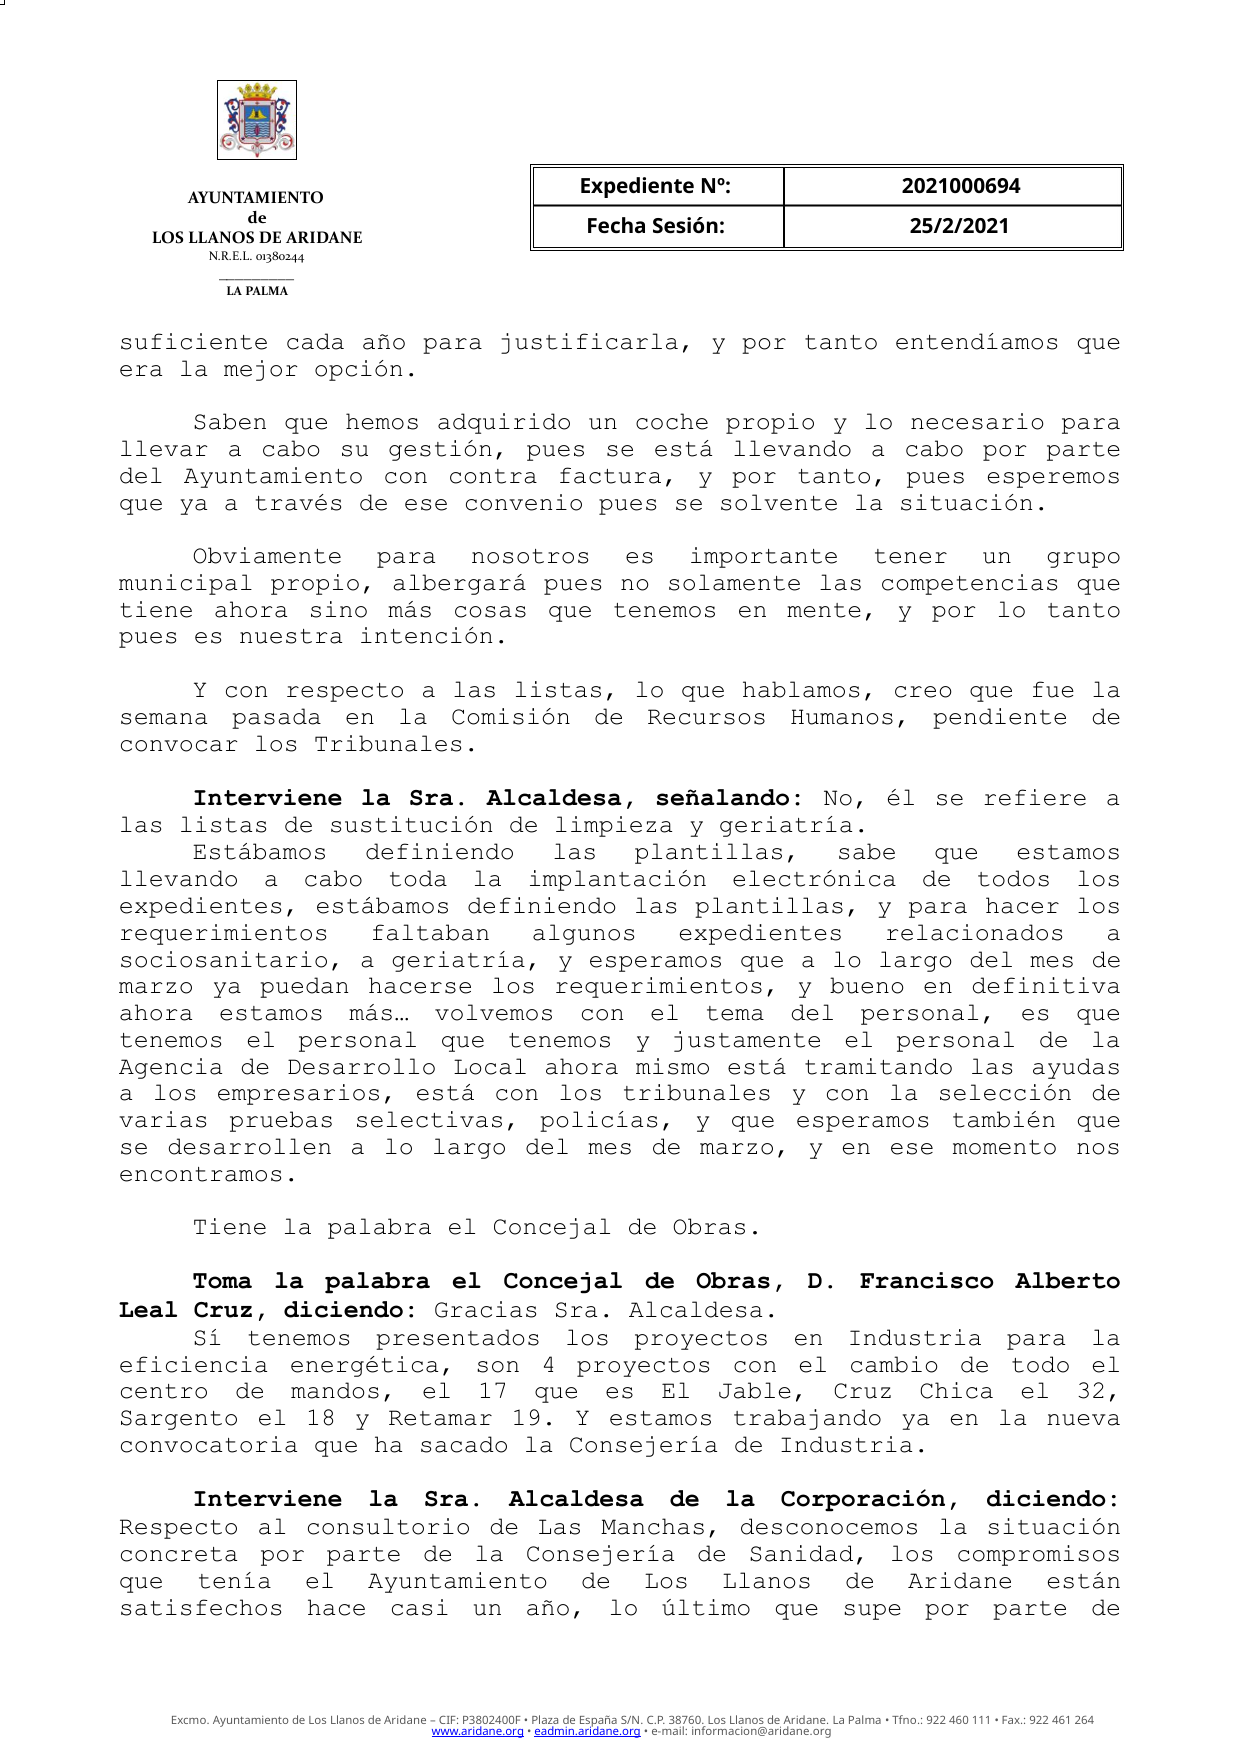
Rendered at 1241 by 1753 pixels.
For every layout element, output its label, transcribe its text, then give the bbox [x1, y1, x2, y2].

text eficiencia energética, son 4 proyectos con el cambio de todo el [119, 1351, 1146, 1377]
text Excmo. Ayuntamiento de Los Llanos de Aridane – CIF: P3802400F • Plaza de España S/N. C.P. 38760. Los Llanos de Aridane. La Palma • Tfno.: 922 460 111 • Fax.: 922 461 264 [171, 1713, 1095, 1727]
picture [218, 81, 296, 159]
text Y con respecto a las listas, lo que hablamos, creo que fue la [192, 674, 1146, 703]
text Expediente Nº: [579, 173, 761, 198]
text Leal Cruz, diciendo: Gracias Sra. Alcaldesa. [119, 1295, 1146, 1323]
text N.R.E.L. 01380244 [208, 250, 327, 262]
text tenemos el personal que tenemos y justamente el personal de la [119, 1026, 1146, 1053]
text del Ayuntamiento con contra factura, y por tanto, pues esperemos [119, 462, 1146, 489]
text Tiene la palabra el Concejal de Obras. [192, 1212, 787, 1240]
text municipal propio, albergará pues no solamente las competencias que [119, 569, 1146, 596]
text convocatoria que ha sacado la Consejería de Industria. [119, 1431, 1146, 1458]
text Saben que hemos adquirido un coche propio y lo necesario para [192, 407, 1146, 435]
text LOS LLANOS DE ARIDANE [152, 230, 387, 247]
text marzo ya puedan hacerse los requerimientos, y bueno en definitiva [119, 972, 1146, 999]
text Fecha Sesión: [586, 214, 761, 239]
text www.aridane.org • eadmin.aridane.org • e-mail: informacion@aridane.org [431, 1724, 834, 1738]
text las listas de sustitución de limpieza y geriatría. [119, 811, 1146, 838]
text que ya a través de ese convenio pues se solvente la situación. [119, 489, 1146, 516]
text se desarrollen a lo largo del mes de marzo, y en ese momento nos [119, 1133, 1146, 1160]
text semana pasada en la Comisión de Recursos Humanos, pendiente de [119, 703, 1146, 730]
text Estábamos definiendo las plantillas, sabe que estamos [192, 837, 1146, 865]
text satisfechos hace casi un año, lo último que supe por parte de [119, 1593, 1146, 1620]
text Sí tenemos presentados los proyectos en Industria para la [192, 1323, 1146, 1351]
text expedientes, estábamos definiendo las plantillas, y para hacer los [119, 892, 1146, 919]
text concreta por parte de la Consejería de Sanidad, los compromisos [119, 1540, 1146, 1567]
text de [247, 210, 387, 227]
text 25/2/2021 [909, 214, 1059, 239]
text varias pruebas selectivas, policías, y que esperamos también que [119, 1106, 1146, 1133]
text tiene ahora sino más cosas que tenemos en mente, y por lo tanto [119, 596, 1146, 622]
text Agencia de Desarrollo Local ahora mismo está tramitando las ayudas [119, 1053, 1146, 1079]
text que tenía el Ayuntamiento de Los Llanos de Aridane están [119, 1567, 1146, 1593]
picture [531, 165, 1123, 250]
text llevar a cabo su gestión, pues se está llevando a cabo por parte [119, 435, 1146, 462]
text _ [219, 266, 226, 279]
text AYUNTAMIENTO [188, 190, 387, 207]
text Toma la palabra el Concejal de Obras, D. Francisco Alberto [192, 1266, 1146, 1295]
text era la mejor opción. [119, 355, 1146, 382]
text _ [317, 266, 327, 282]
text suficiente cada año para justificarla, y por tanto entendíamos que [119, 327, 1146, 355]
text ahora estamos más… volvemos con el tema del personal, es que [119, 999, 1146, 1026]
text ________ [226, 266, 317, 282]
text convocar los Tribunales. [119, 730, 1146, 757]
text a los empresarios, está con los tribunales y con la selección de [119, 1079, 1146, 1106]
text Obviamente para nosotros es importante tener un grupo [192, 541, 1146, 569]
text Respecto al consultorio de Las Manchas, desconocemos la situación [119, 1512, 1146, 1540]
text LA PALMA [226, 286, 317, 298]
text Sargento el 18 y Retamar 19. Y estamos trabajando ya en la nueva [119, 1404, 1146, 1431]
text 2021000694 [902, 173, 1059, 198]
text requerimientos faltaban algunos expedientes relacionados a [119, 919, 1146, 946]
text Interviene la Sra. Alcaldesa, señalando: No, él se refiere a [192, 783, 1146, 811]
text pues es nuestra intención. [119, 622, 1146, 649]
text sociosanitario, a geriatría, y esperamos que a lo largo del mes de [119, 946, 1146, 972]
text llevando a cabo toda la implantación electrónica de todos los [119, 865, 1146, 892]
text Interviene la Sra. Alcaldesa de la Corporación, diciendo: [192, 1484, 1146, 1512]
text encontramos. [119, 1160, 1146, 1187]
text centro de mandos, el 17 que es El Jable, Cruz Chica el 32, [119, 1377, 1146, 1404]
